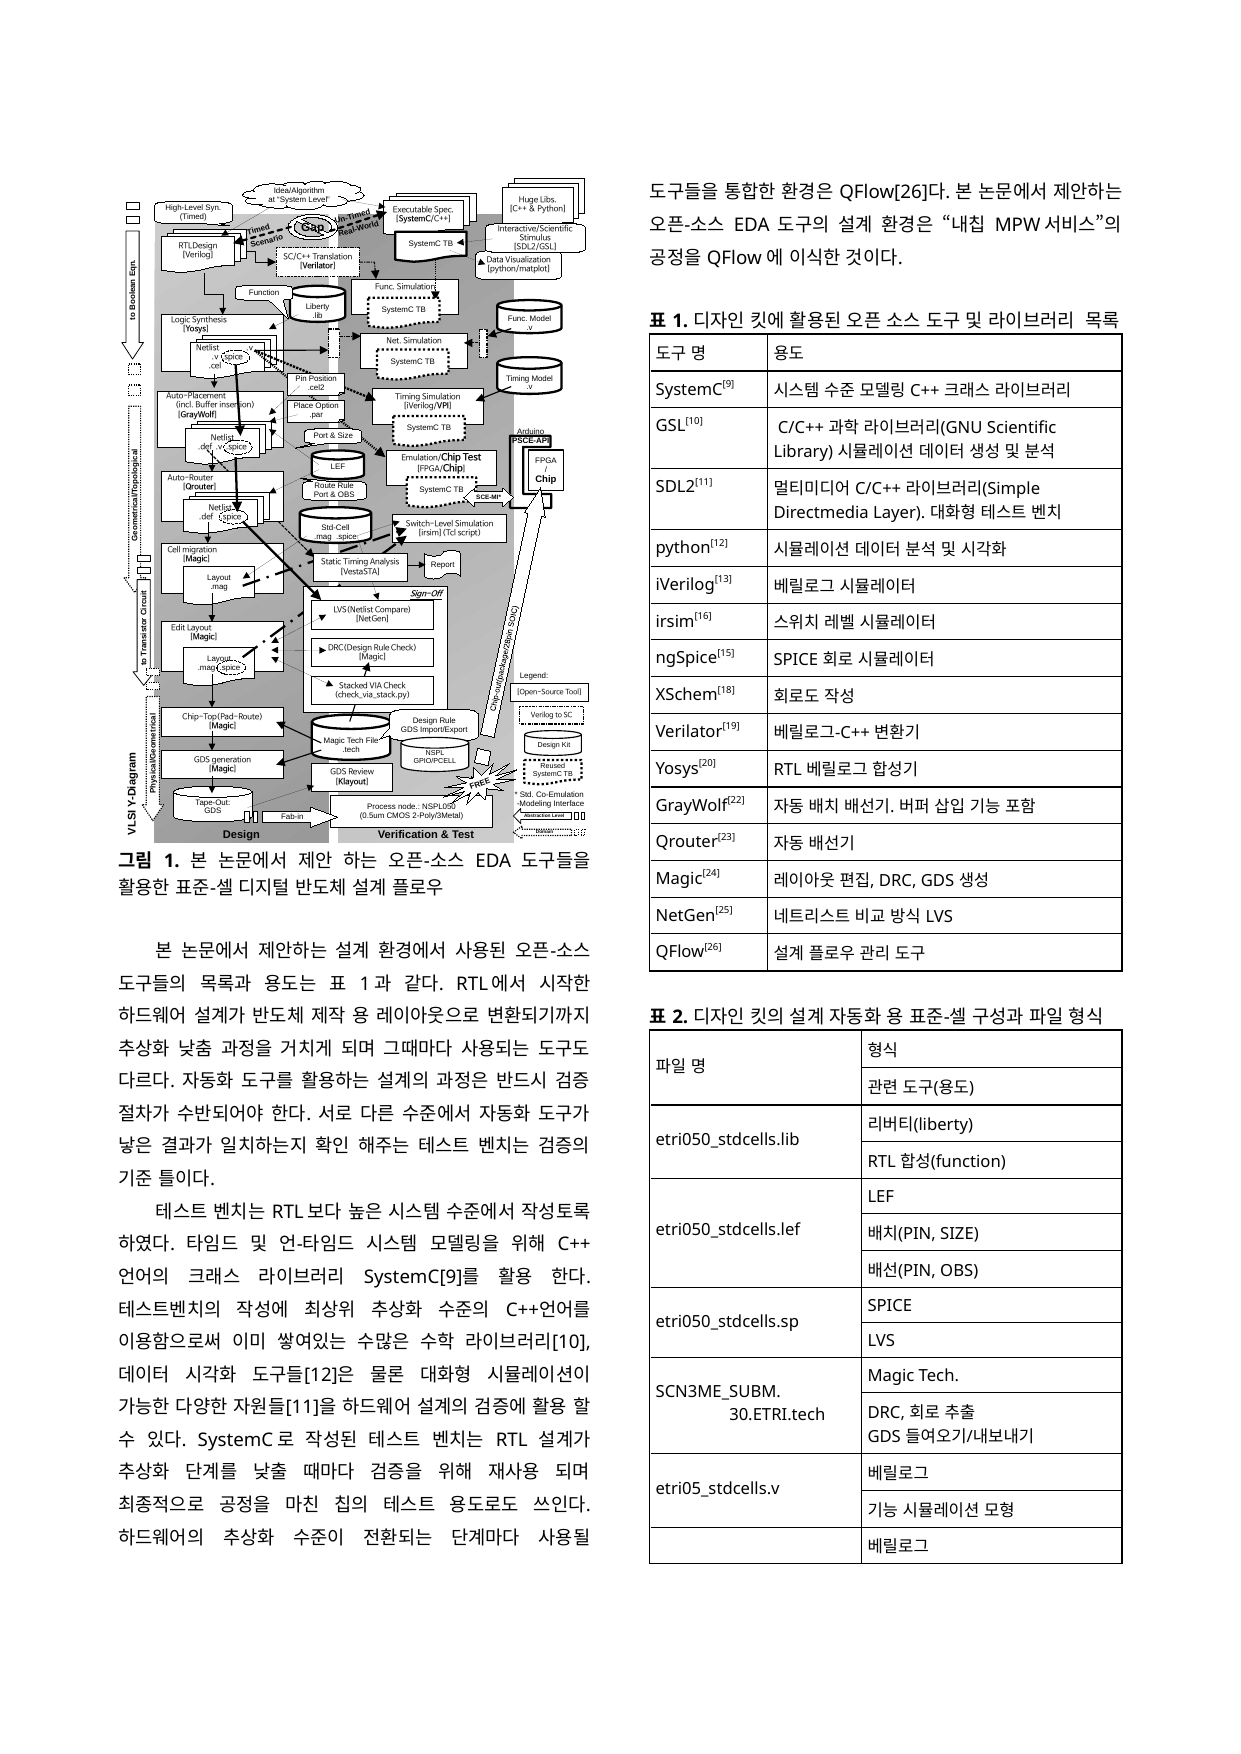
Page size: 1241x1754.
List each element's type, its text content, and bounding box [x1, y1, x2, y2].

table_header 용도 [768, 335, 1121, 370]
table_cell 네트리스트 비교 방식 LVS [768, 898, 1121, 933]
table_cell irsim[16] [650, 604, 767, 639]
table_cell 레이아웃 편집, DRC, GDS 생성 [768, 861, 1121, 897]
table_cell RTL 합성(function) [862, 1142, 1121, 1178]
table_cell etri050_stdcells.lib [650, 1105, 861, 1178]
table_cell 자동 배선기 [768, 824, 1121, 860]
table_cell SPICE [862, 1288, 1121, 1322]
table_cell 스위치 레벨 시뮬레이터 [768, 604, 1121, 639]
table_cell 시스템 수준 모델링 C++ 크래스 라이브러리 [768, 372, 1121, 407]
text 도구들을 통합한 환경은 QFlow[26]다. 본 논문에서 제안하는 오픈-소스 EDA 도구의 설계 환경은 “내칩 MPW서비스”의 공정을 QFlow 에 이식한 것이다. [649, 177, 1122, 269]
table_header 형식 [862, 1031, 1121, 1067]
table_cell 베릴로그 시뮬레이터 [768, 567, 1121, 603]
table_cell XSchem[18] [650, 677, 767, 713]
table_cell 배치(PIN, SIZE) [862, 1214, 1121, 1250]
table_cell RTL 베릴로그 합성기 [768, 751, 1121, 786]
table_cell NetGen[25] [650, 898, 767, 933]
table_cell 배선(PIN, OBS) [862, 1251, 1121, 1287]
table_cell Yosys[20] [650, 751, 767, 786]
table_cell LEF [862, 1179, 1121, 1213]
table_cell DRC, 회로 추출 GDS 들여오기/내보내기 [862, 1393, 1121, 1453]
text 본 논문에서 제안하는 설계 환경에서 사용된 오픈-소스 도구들의 목록과 용도는 표 1과 같다. RTL에서 시작한 하드웨어 설계가 반도체 제작 용 레이아웃으로 변환되기까지 추상화 낮춤 과정을 거치게 되며 그때마다 사용되는 도구도 다르다. 자동화 도구를 활용하는 설계의 과정은 반드시 검증 절차가 수반되어야 한다. 서로 다른 수준에서 자동화 도구가 낳은 결과가 일치하는지 확인 해주는 테스트 벤치는 검증의 기준 틀이다. [118, 936, 591, 1191]
table_cell LVS [862, 1323, 1121, 1357]
text 테스트 벤치는 RTL보다 높은 시스템 수준에서 작성토록 하였다. 타임드 및 언-타임드 시스템 모델링을 위해 C++언어의 크래스 라이브러리 SystemC[9]를 활용 한다. 테스트벤치의 작성에 최상위 추상화 수준의 C++언어를 이용함으로써 이미 쌓여있는 수많은 수학 라이브러리[10], 데이터 시각화 도구들[12]은 물론 대화형 시뮬레이션이 가능한 다양한 자원들[11]을 하드웨어 설계의 검증에 활용 할 수 있다. SystemC로 작성된 테스트 벤치는 RTL 설계가 추상화 단계를 낮출 때마다 검증을 위해 재사용 되며 최종적으로 공정을 마친 칩의 테스트 용도로도 쓰인다. 하드웨어의 추상화 수준이 전환되는 단계마다 사용될 [118, 1196, 591, 1549]
table_cell 베릴로그-C++ 변환기 [768, 714, 1121, 749]
text 표 1. 디자인 킷에 활용된 오픈 소스 도구 및 라이브러리 목록 [649, 306, 1122, 333]
text 표 2. 디자인 킷의 설계 자동화 용 표준-셀 구성과 파일 형식 [649, 1002, 1122, 1029]
table_cell ngSpice[15] [650, 640, 767, 676]
table_cell SDL2[11] [650, 469, 767, 529]
table_cell Qrouter[23] [650, 824, 767, 860]
table_cell 시뮬레이션 데이터 분석 및 시각화 [768, 530, 1121, 566]
table_cell QFlow[26] [650, 934, 767, 970]
table_cell etri050_stdcells.sp [650, 1288, 861, 1357]
table_cell 리버티(liberty) [862, 1106, 1121, 1141]
table_cell python[12] [650, 530, 767, 566]
table_cell C/C++ 과학 라이브러리(GNU Scientific Library) 시뮬레이션 데이터 생성 및 분석 [768, 408, 1121, 468]
table_cell 설계 플로우 관리 도구 [768, 934, 1121, 970]
table_cell iVerilog[13] [650, 567, 767, 603]
table_cell 베릴로그 [862, 1528, 1121, 1563]
table_cell GSL[10] [650, 408, 767, 468]
text 그림 1. 본 논문에서 제안 하는 오픈-소스 EDA 도구들을 활용한 표준-셀 디지털 반도체 설계 플로우 [118, 845, 591, 900]
table_cell etri050_stdcells.lef [650, 1179, 861, 1287]
table_cell 관련 도구(용도) [862, 1068, 1121, 1104]
table_cell etri05_stdcells.v [650, 1454, 861, 1527]
table_cell SystemC[9] [650, 371, 767, 407]
table_cell 기능 시뮬레이션 모형 [862, 1491, 1121, 1527]
table_cell 회로도 작성 [768, 677, 1121, 713]
table_cell Magic[24] [650, 861, 767, 897]
table_cell SPICE 회로 시뮬레이터 [768, 640, 1121, 676]
table_header 도구 명 [650, 335, 767, 370]
table_cell Magic Tech. [862, 1358, 1121, 1392]
table_cell GrayWolf[22] [650, 787, 767, 823]
table_cell 자동 배치 배선기. 버퍼 삽입 기능 포함 [768, 788, 1121, 823]
table_cell [650, 1528, 861, 1563]
table_cell 베릴로그 [862, 1454, 1121, 1490]
table_header 파일 명 [650, 1031, 861, 1104]
table_cell 멀티미디어 C/C++ 라이브러리(Simple Directmedia Layer). 대화형 테스트 벤치 [768, 469, 1121, 529]
table_cell SCN3ME_SUBM. 30.ETRI.tech [650, 1358, 861, 1453]
table_cell Verilator[19] [650, 714, 767, 749]
